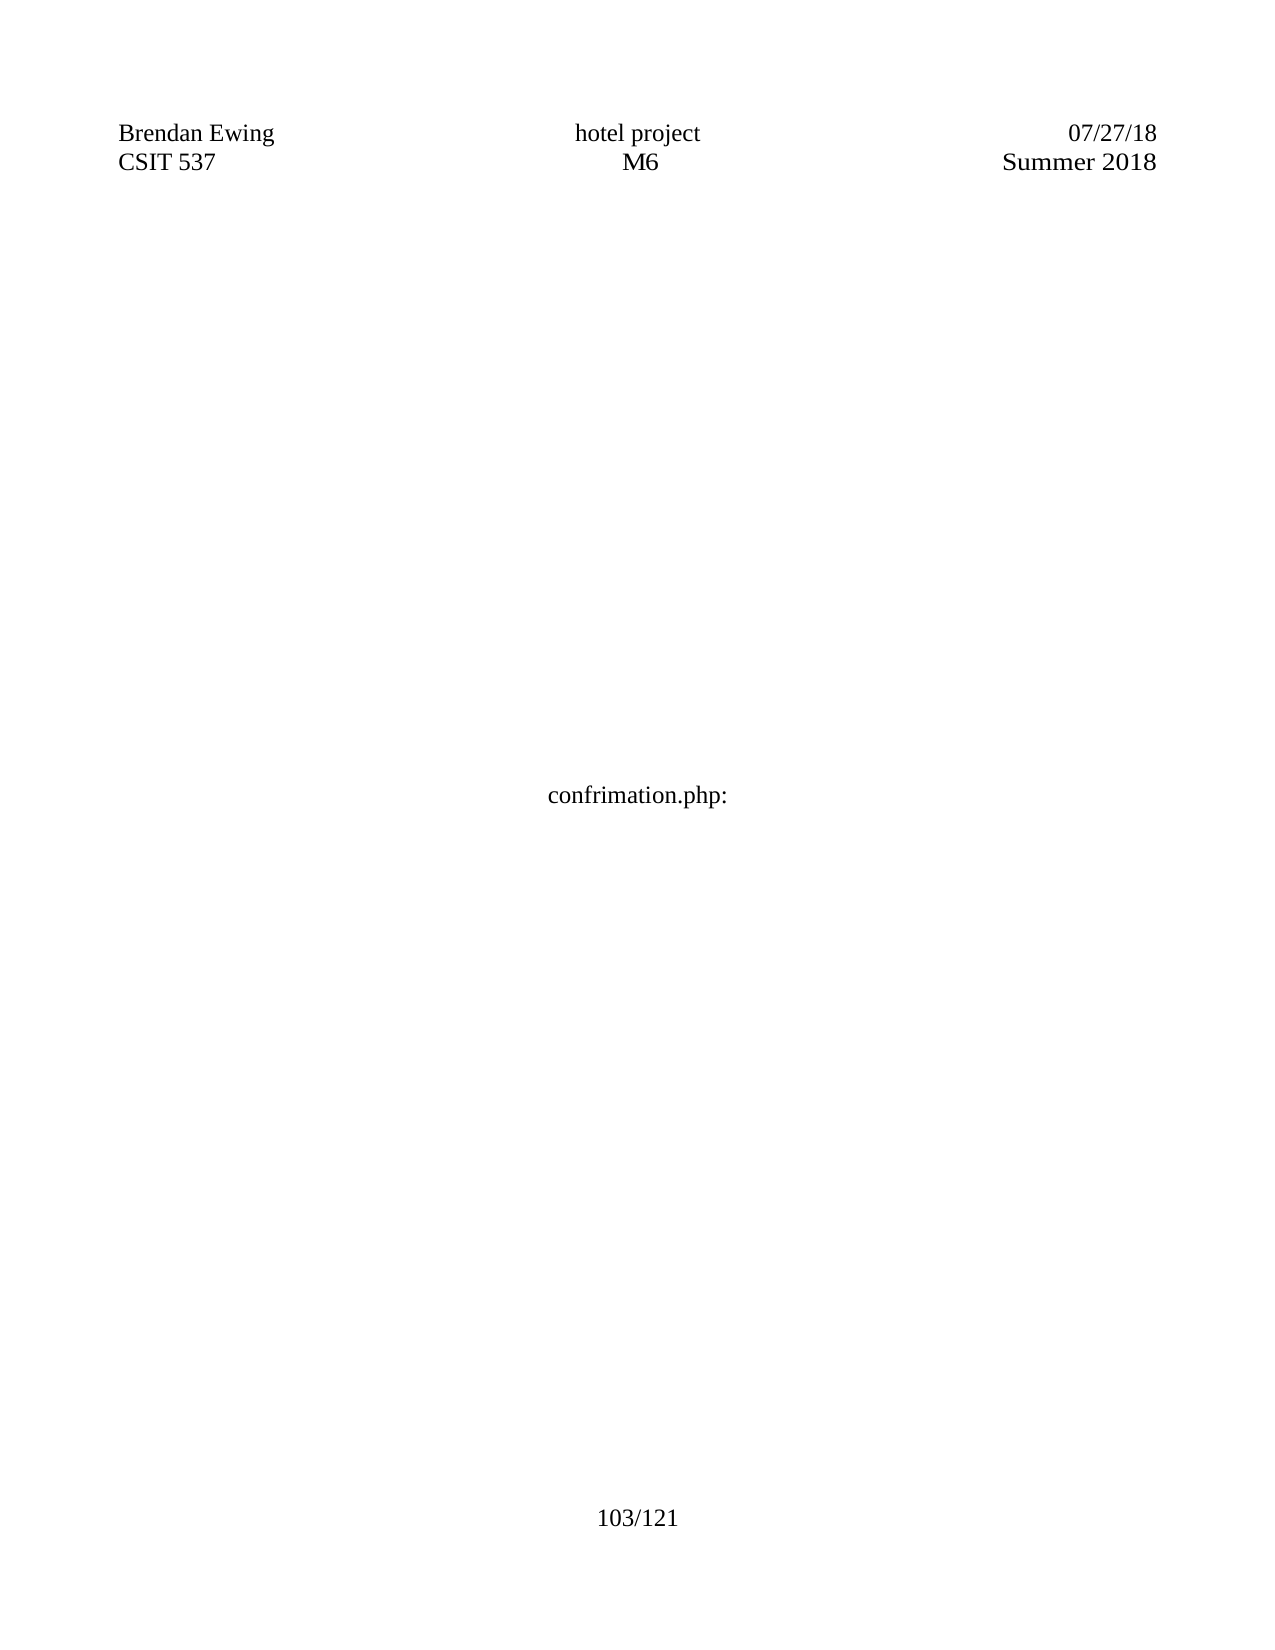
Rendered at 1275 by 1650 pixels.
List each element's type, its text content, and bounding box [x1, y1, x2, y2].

text confrimation.php: [118, 780, 1157, 809]
